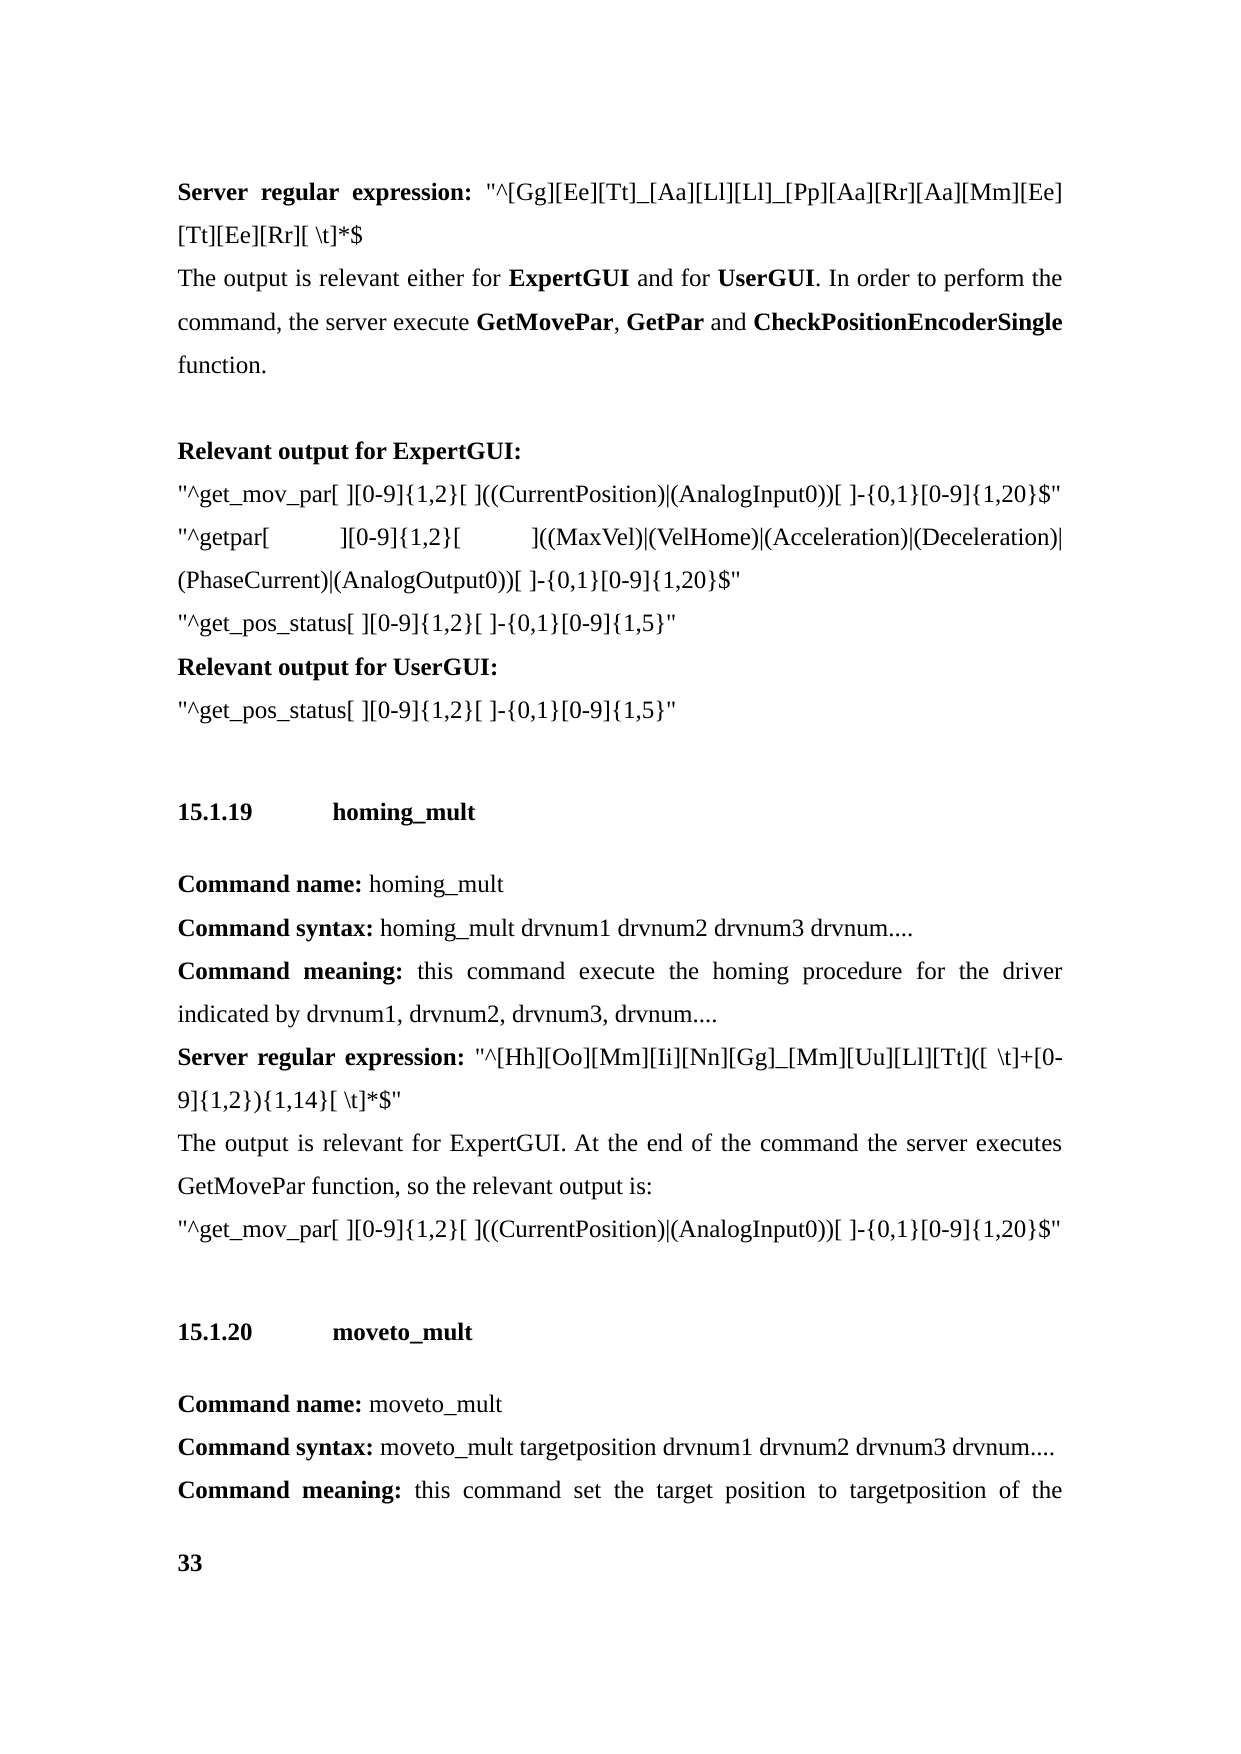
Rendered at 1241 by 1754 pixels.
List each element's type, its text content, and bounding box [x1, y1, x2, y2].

text Command syntax: moveto_mult targetposition drvnum1 drvnum2 drvnum3 drvnum.... [177, 1432, 1063, 1461]
text Relevant output for ExpertGUI: [177, 436, 1063, 465]
text "^getpar[ ][0-9]{1,2}[ ]((MaxVel)|(VelHome)|(Acceleration)|(Deceleration)|(PhaseCurrent)|(AnalogOutput0))[ ]-{0,1}[0-9]{1,20}$" [177, 522, 1063, 594]
text Command syntax: homing_mult drvnum1 drvnum2 drvnum3 drvnum.... [177, 913, 1063, 941]
text Relevant output for UserGUI: [177, 652, 1063, 680]
text "^get_mov_par[ ][0-9]{1,2}[ ]((CurrentPosition)|(AnalogInput0))[ ]-{0,1}[0-9]{1,20}$" [177, 479, 1063, 508]
text Server regular expression: "^[Gg][Ee][Tt]_[Aa][Ll][Ll]_[Pp][Aa][Rr][Aa][Mm][Ee][Tt][Ee][Rr][ \t]*$ [177, 177, 1063, 249]
text The output is relevant for ExpertGUI. At the end of the command the server executes GetMovePar function, so the relevant output is: [177, 1128, 1063, 1200]
text "^get_pos_status[ ][0-9]{1,2}[ ]-{0,1}[0-9]{1,5}" [177, 608, 1063, 637]
subtitle homing_mult [177, 797, 1063, 826]
text Command name: moveto_mult [177, 1389, 1063, 1418]
text Command name: homing_mult [177, 869, 1063, 898]
text "^get_pos_status[ ][0-9]{1,2}[ ]-{0,1}[0-9]{1,5}" [177, 695, 1063, 723]
text Command meaning: this command set the target position to targetposition of the [177, 1476, 1063, 1504]
text The output is relevant either for ExpertGUI and for UserGUI. In order to perform the command, the server execute GetMovePar, GetPar and CheckPositionEncoderSingle function. [177, 263, 1063, 378]
text "^get_mov_par[ ][0-9]{1,2}[ ]((CurrentPosition)|(AnalogInput0))[ ]-{0,1}[0-9]{1,20}$" [177, 1214, 1063, 1243]
text Command meaning: this command execute the homing procedure for the driver indicated by drvnum1, drvnum2, drvnum3, drvnum.... [177, 956, 1063, 1028]
subtitle moveto_mult [177, 1317, 1063, 1345]
text Server regular expression: "^[Hh][Oo][Mm][Ii][Nn][Gg]_[Mm][Uu][Ll][Tt]([ \t]+[0-9]{1,2}){1,14}[ \t]*$" [177, 1042, 1063, 1114]
